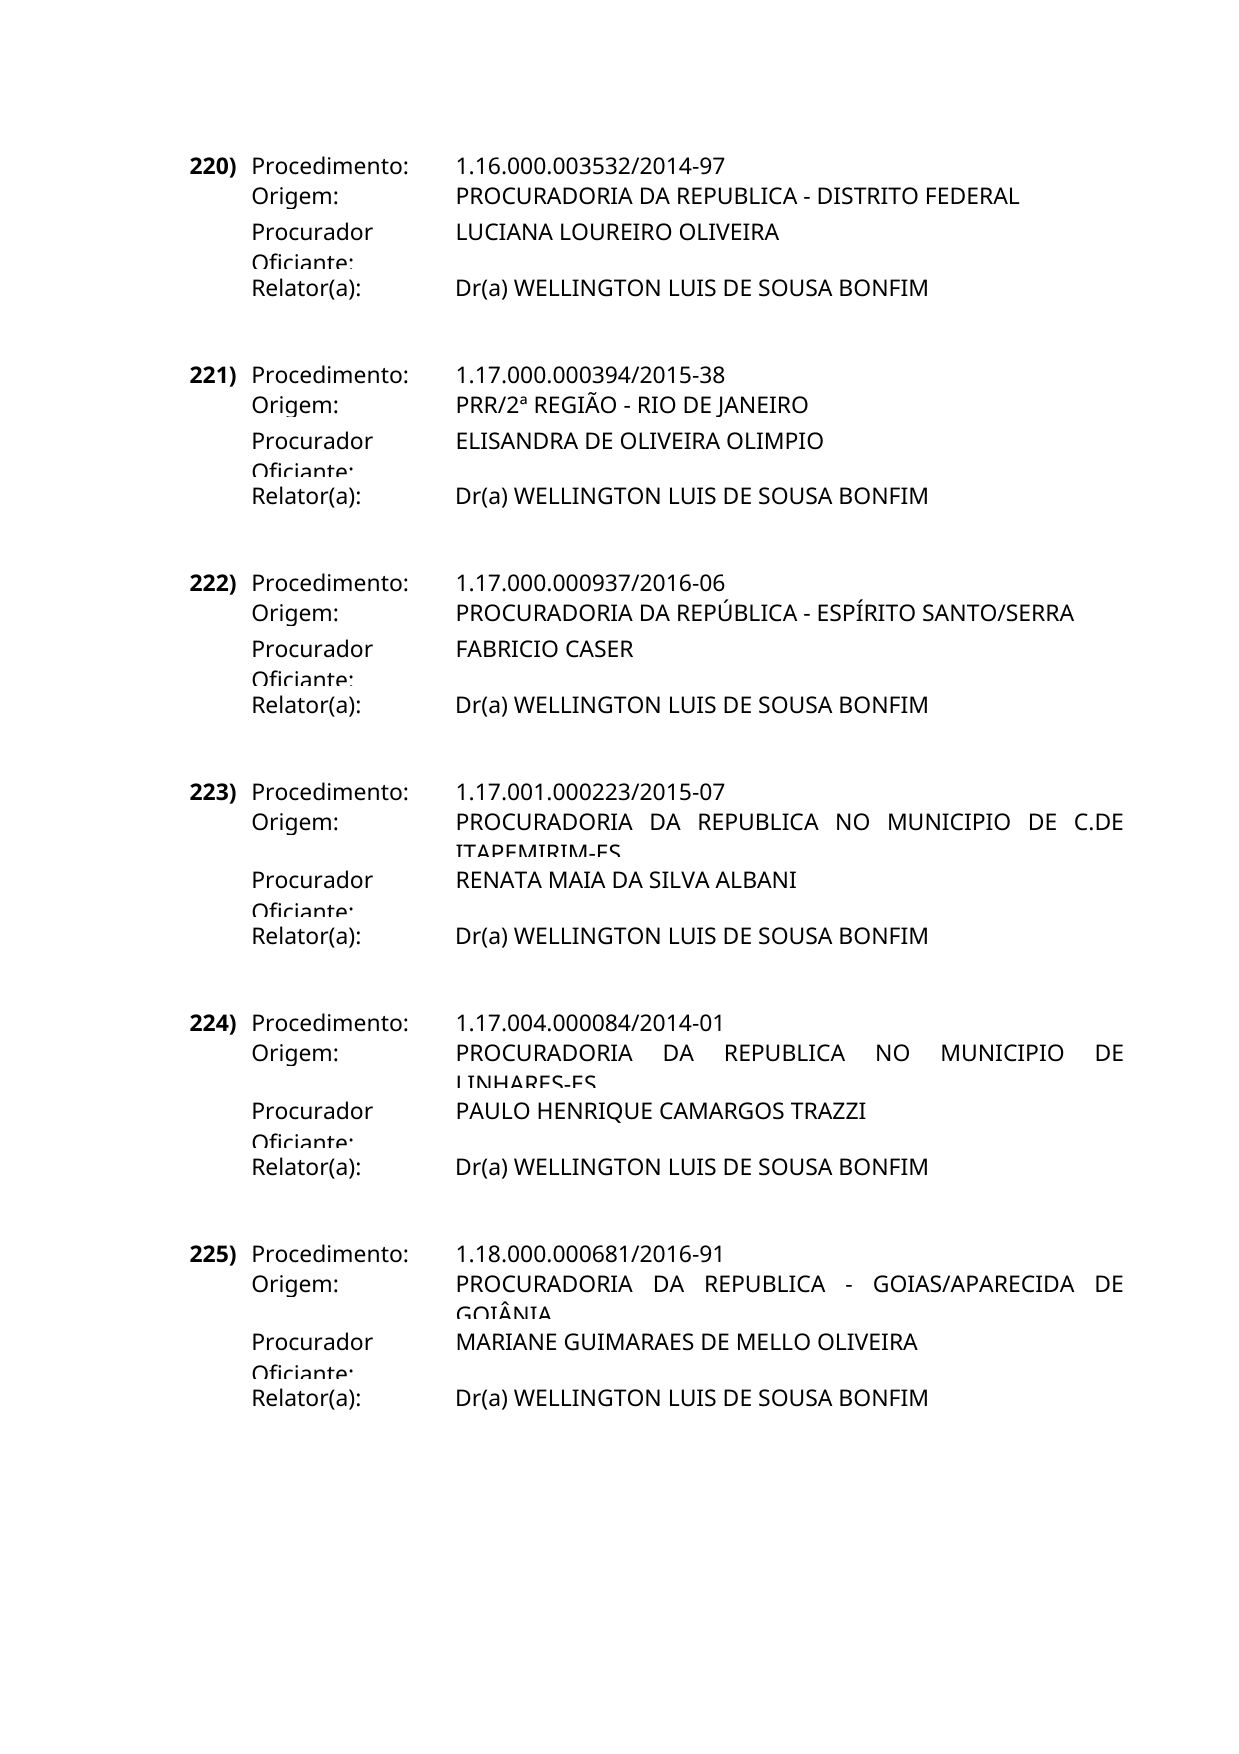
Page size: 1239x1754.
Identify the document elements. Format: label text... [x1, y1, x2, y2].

table_cell [1125, 806, 1239, 834]
table_cell Origem: [251, 597, 455, 626]
table_cell [189, 1319, 251, 1326]
table_cell [189, 626, 251, 633]
table_cell [0, 359, 189, 387]
table_cell [1125, 1088, 1239, 1095]
table_cell [189, 1088, 251, 1095]
table_cell Origem: [251, 806, 455, 834]
table_header Relator(a): [251, 689, 455, 717]
table_cell PROCURADORIA DA REPUBLICA - DISTRITO FEDERAL [455, 180, 1124, 208]
table_cell [189, 806, 251, 834]
table_cell Procedimento: [251, 567, 455, 596]
table_cell Origem: [251, 1037, 455, 1065]
table_cell Procedimento: [251, 776, 455, 804]
table_cell [1125, 1296, 1239, 1319]
table_header Relator(a): [251, 480, 455, 509]
table_cell [0, 389, 189, 417]
table_cell Procedimento: [251, 1007, 455, 1035]
table_cell ELISANDRA DE OLIVEIRA OLIMPIO [455, 425, 1124, 476]
table_cell Procurador Oficiante: [251, 1326, 455, 1379]
table_cell 1.17.000.000937/2016-06 [455, 567, 1124, 596]
table_cell MARIANE GUIMARAES DE MELLO OLIVEIRA [455, 1326, 1124, 1377]
table_cell [1125, 1238, 1239, 1266]
table_cell Procedimento: [251, 1238, 455, 1266]
table_cell [0, 864, 189, 915]
table_cell [251, 1181, 455, 1238]
table_cell 221) [189, 359, 251, 387]
table_cell [455, 1319, 1124, 1326]
table_header Dr(a) WELLINGTON LUIS DE SOUSA BONFIM [455, 689, 1122, 717]
table_cell [455, 209, 1124, 216]
table_cell PROCURADORIA DA REPÚBLICA - ESPÍRITO SANTO/SERRA [455, 597, 1124, 626]
table_header [189, 0, 251, 150]
table_header Dr(a) WELLINGTON LUIS DE SOUSA BONFIM [455, 1151, 1122, 1179]
table_cell [0, 425, 189, 476]
table_cell [0, 510, 189, 567]
table_cell [189, 920, 251, 950]
table_header Relator(a): [251, 272, 455, 300]
table_cell [1125, 180, 1239, 208]
table_cell PRR/2ª REGIÃO - RIO DE JANEIRO [455, 389, 1124, 417]
table_cell [1125, 425, 1239, 476]
table_cell [1125, 864, 1239, 915]
table_cell [1125, 719, 1239, 776]
table_cell [189, 633, 251, 684]
table_cell [1125, 1181, 1239, 1238]
table_cell [189, 597, 251, 626]
table_cell [251, 1296, 455, 1319]
table_cell [251, 719, 455, 776]
table_cell [0, 834, 189, 857]
table_cell [251, 417, 455, 424]
table_cell [189, 1037, 251, 1065]
table_cell [0, 1268, 189, 1296]
table_cell [1125, 597, 1239, 626]
table_cell [189, 1268, 251, 1296]
table_cell [189, 209, 251, 216]
table_cell [455, 857, 1124, 864]
table_cell PAULO HENRIQUE CAMARGOS TRAZZI [455, 1095, 1124, 1146]
table_cell 223) [189, 776, 251, 804]
table_cell [0, 920, 189, 950]
table_cell 1.16.000.003532/2014-97 [455, 150, 1124, 178]
table_cell [1125, 567, 1239, 596]
table_cell [1125, 920, 1239, 950]
table_cell [1125, 689, 1239, 719]
table_cell [189, 719, 251, 776]
table_cell [189, 1382, 251, 1412]
table_cell [0, 150, 189, 178]
table_cell [251, 1319, 455, 1326]
table_cell [1125, 1268, 1239, 1296]
table_cell [189, 1095, 251, 1146]
table_cell [189, 216, 251, 267]
table_cell [189, 302, 251, 358]
table_cell [189, 417, 251, 424]
table_cell [0, 1007, 189, 1035]
table_cell [1125, 1037, 1239, 1065]
table_cell LUCIANA LOUREIRO OLIVEIRA [455, 216, 1124, 267]
table_cell [0, 1065, 189, 1088]
table_cell [1125, 389, 1239, 417]
table_cell [455, 719, 1124, 776]
table_cell [189, 1296, 251, 1319]
table_cell [455, 626, 1124, 633]
table_cell [0, 1151, 189, 1181]
table_cell [0, 1326, 189, 1377]
table_cell [0, 417, 189, 424]
table_cell [0, 1037, 189, 1065]
table_cell [0, 857, 189, 864]
table_cell [189, 389, 251, 417]
table_cell [455, 1181, 1124, 1238]
table_cell Procurador Oficiante: [251, 216, 455, 268]
table_cell [1125, 480, 1239, 510]
table_cell [1125, 272, 1239, 302]
table_header Dr(a) WELLINGTON LUIS DE SOUSA BONFIM [455, 272, 1122, 300]
table_cell [0, 776, 189, 804]
table_cell [0, 480, 189, 510]
table_cell [1125, 510, 1239, 567]
table_cell [0, 567, 189, 596]
table_cell [1125, 150, 1239, 178]
table_cell [189, 834, 251, 857]
table_cell [189, 425, 251, 476]
table_cell [1125, 417, 1239, 424]
table_cell [0, 950, 189, 1007]
table_cell [1125, 302, 1239, 358]
table_cell [1125, 1319, 1239, 1326]
table_header Relator(a): [251, 1382, 455, 1410]
table_cell Procedimento: [251, 150, 455, 178]
table_header [455, 0, 1124, 150]
table_cell [0, 719, 189, 776]
table_cell [251, 626, 455, 633]
table_cell Origem: [251, 180, 455, 208]
table_cell [0, 1296, 189, 1319]
table_cell [189, 1326, 251, 1377]
table_cell [1125, 1065, 1239, 1088]
table_cell [455, 302, 1124, 358]
table_cell Procurador Oficiante: [251, 633, 455, 686]
table_cell [189, 1151, 251, 1181]
table_header [1125, 0, 1239, 150]
table_cell 224) [189, 1007, 251, 1035]
table_cell [189, 1065, 251, 1088]
table_cell [1125, 834, 1239, 857]
table_cell [455, 1088, 1124, 1095]
table_cell [1125, 776, 1239, 804]
table_cell FABRICIO CASER [455, 633, 1124, 684]
table_cell [0, 806, 189, 834]
table_cell [189, 689, 251, 719]
table_cell [1125, 1095, 1239, 1146]
table_cell [251, 302, 455, 358]
table_cell [0, 689, 189, 719]
table_cell [189, 950, 251, 1007]
table_cell [0, 216, 189, 267]
table_cell [1125, 626, 1239, 633]
table_cell [189, 857, 251, 864]
table_cell [1125, 1151, 1239, 1181]
table_cell 1.17.000.000394/2015-38 [455, 359, 1124, 387]
table_cell [189, 864, 251, 915]
table_cell [0, 633, 189, 684]
table_cell [1125, 1007, 1239, 1035]
table_header Dr(a) WELLINGTON LUIS DE SOUSA BONFIM [455, 1382, 1122, 1410]
table_cell [251, 834, 455, 857]
table_cell [0, 272, 189, 302]
table_cell [189, 480, 251, 510]
table_cell [0, 1088, 189, 1095]
table_cell [1125, 950, 1239, 1007]
table_cell Procurador Oficiante: [251, 864, 455, 917]
table_cell 1.17.004.000084/2014-01 [455, 1007, 1124, 1035]
table_cell Procurador Oficiante: [251, 1095, 455, 1148]
table_cell [189, 510, 251, 567]
table_cell 222) [189, 567, 251, 596]
table_cell 225) [189, 1238, 251, 1266]
table_cell [1125, 1382, 1239, 1412]
table_cell PROCURADORIA DA REPUBLICA NO MUNICIPIO DE C.DE ITAPEMIRIM-ES [455, 806, 1124, 857]
table_cell [455, 510, 1124, 567]
table_header Relator(a): [251, 1151, 455, 1179]
table_header [0, 0, 189, 150]
table_cell [1125, 216, 1239, 267]
table_cell PROCURADORIA DA REPUBLICA NO MUNICIPIO DE LINHARES-ES [455, 1037, 1124, 1088]
table_cell Origem: [251, 1268, 455, 1296]
table_cell 1.18.000.000681/2016-91 [455, 1238, 1124, 1266]
table_cell [251, 950, 455, 1007]
table_cell Procurador Oficiante: [251, 425, 455, 477]
table_cell [0, 1095, 189, 1146]
table_cell [455, 417, 1124, 424]
table_cell [251, 1088, 455, 1095]
table_cell [251, 857, 455, 864]
table_cell 220) [189, 150, 251, 178]
table_cell [189, 1181, 251, 1238]
table_cell [1125, 359, 1239, 387]
table_header Relator(a): [251, 920, 455, 948]
table_cell [1125, 633, 1239, 684]
table_header Dr(a) WELLINGTON LUIS DE SOUSA BONFIM [455, 480, 1122, 509]
table_cell Origem: [251, 389, 455, 417]
table_cell [0, 1238, 189, 1266]
table_header Dr(a) WELLINGTON LUIS DE SOUSA BONFIM [455, 920, 1122, 948]
table_cell [1125, 857, 1239, 864]
table_cell [1125, 209, 1239, 216]
table_cell [1125, 1326, 1239, 1377]
table_cell [189, 180, 251, 208]
table_cell Procedimento: [251, 359, 455, 387]
table_cell 1.17.001.000223/2015-07 [455, 776, 1124, 804]
table_cell [189, 272, 251, 302]
table_cell [0, 626, 189, 633]
table_cell [0, 1382, 189, 1412]
table_cell [0, 597, 189, 626]
table_cell [0, 1181, 189, 1238]
table_cell [455, 950, 1124, 1007]
table_cell [0, 180, 189, 208]
table_cell [0, 302, 189, 358]
table_cell [0, 1319, 189, 1326]
table_cell RENATA MAIA DA SILVA ALBANI [455, 864, 1124, 915]
table_header [251, 0, 455, 150]
table_cell [251, 510, 455, 567]
table_cell PROCURADORIA DA REPUBLICA - GOIAS/APARECIDA DE GOIÂNIA [455, 1268, 1124, 1319]
table_cell [251, 209, 455, 216]
table_cell [251, 1065, 455, 1088]
table_cell [0, 209, 189, 216]
